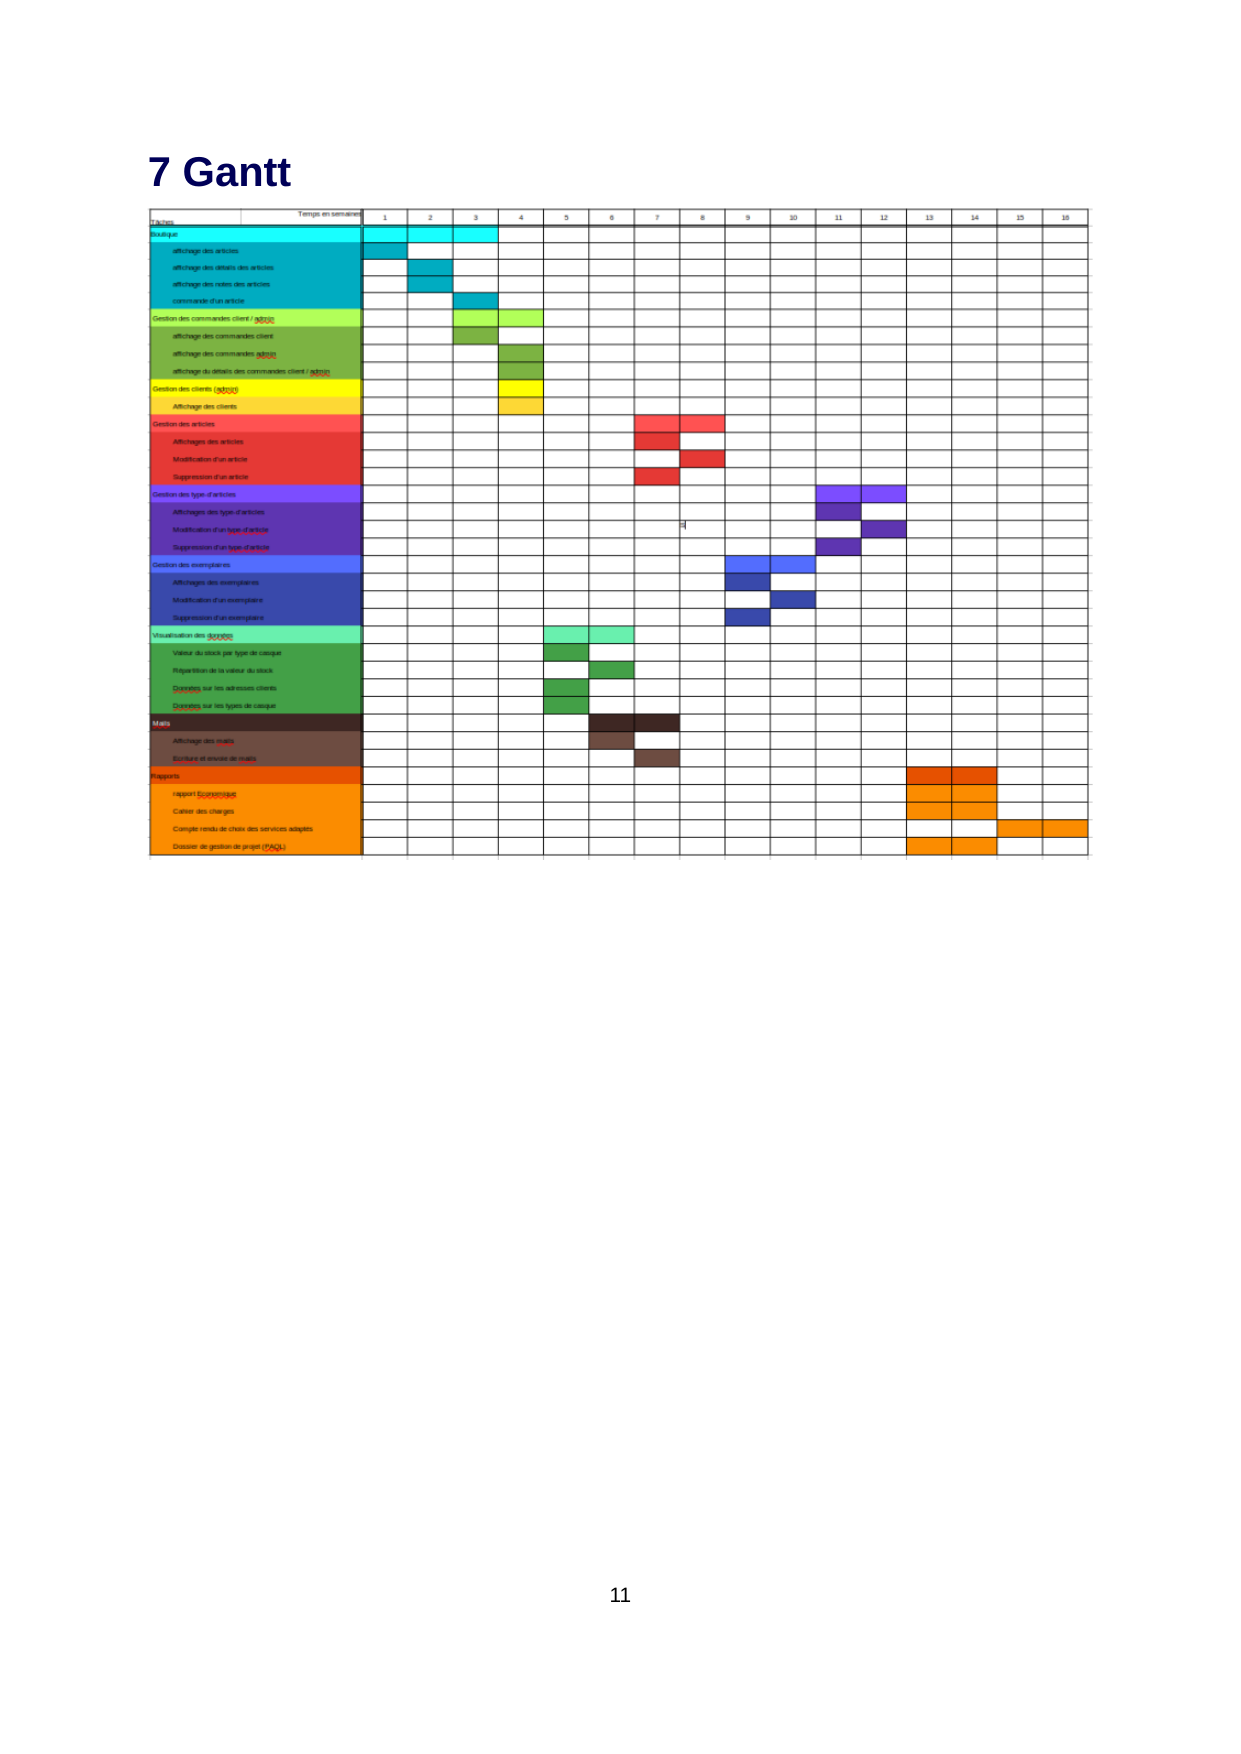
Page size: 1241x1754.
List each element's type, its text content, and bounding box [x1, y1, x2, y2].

subtitle Gantt [148, 148, 1093, 196]
picture [147, 208, 1093, 860]
